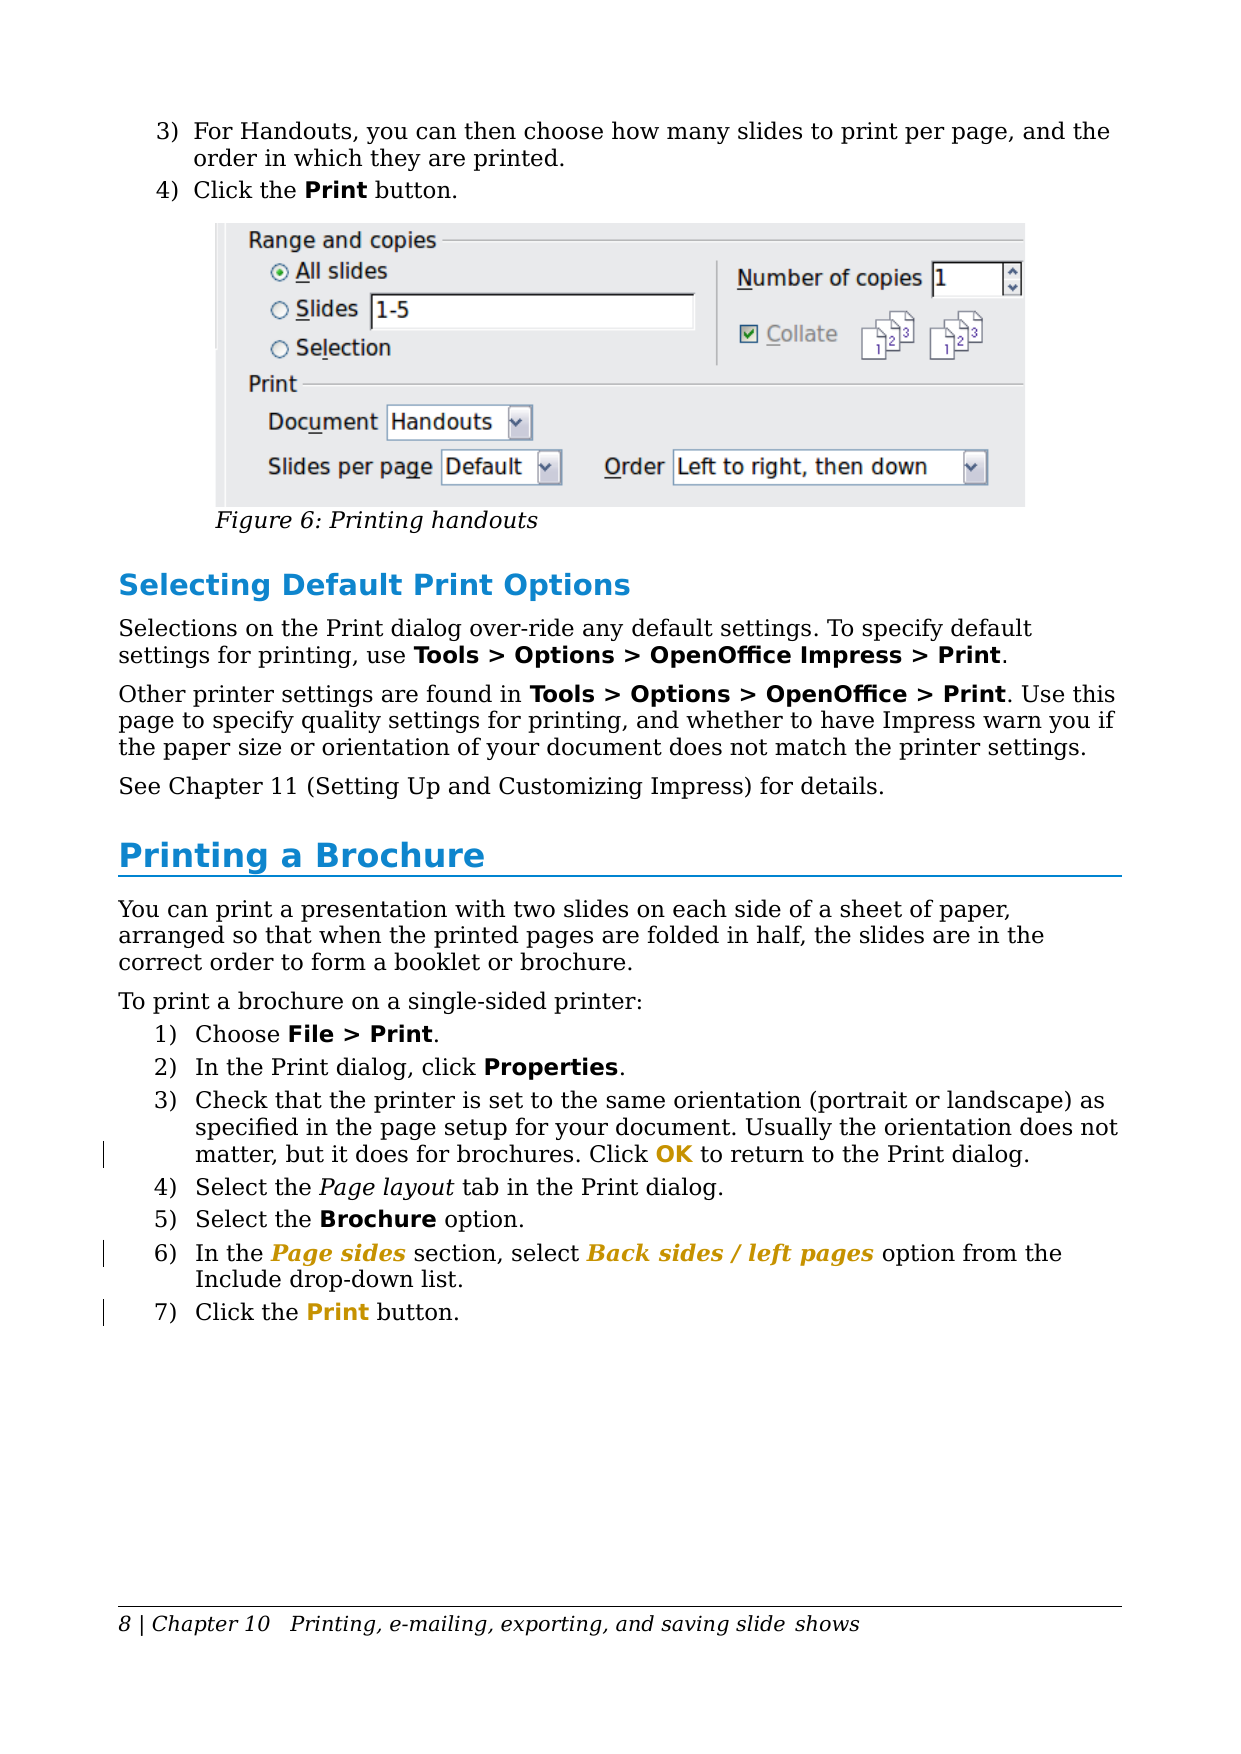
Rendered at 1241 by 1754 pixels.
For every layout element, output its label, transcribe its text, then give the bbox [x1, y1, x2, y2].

list For Handouts, you can then choose how many slides to print per page, and the order in which they are printed. [156, 118, 1122, 171]
list Click the Print button. [177, 1299, 1122, 1326]
list In the Page sides section, select Back sides / left pages option from the Include drop-down list. [177, 1239, 1122, 1293]
text Figure 6: Printing handouts [215, 507, 1025, 533]
list Select the Page layout tab in the Print dialog. [177, 1174, 1122, 1200]
list Check that the printer is set to the same orientation (portrait or landscape) as specified in the page setup for your document. Usually the orientation does not matter, but it does for brochures. Click OK to return to the Print dialog. [177, 1087, 1122, 1167]
subtitle Printing a Brochure [118, 836, 1122, 875]
text You can print a presentation with two slides on each side of a sheet of paper, arranged so that when the printed pages are folded in half, the slides are in the correct order to form a booklet or brochure. [118, 896, 1122, 976]
list In the Print dialog, click Properties. [177, 1054, 1122, 1081]
list Click the Print button. [156, 178, 1122, 204]
text Selections on the Print dialog over-ride any default settings. To specify default settings for printing, use Tools > Options > OpenOffice Impress > Print. [118, 615, 1122, 668]
list To print a brochure on a single-sided printer: [118, 988, 1122, 1015]
subtitle Selecting Default Print Options [118, 569, 1122, 603]
picture [215, 223, 1026, 507]
list Choose File > Print. [177, 1022, 1122, 1048]
text See Chapter 11 (Setting Up and Customizing Impress) for details. [118, 773, 1122, 800]
text Other printer settings are found in Tools > Options > OpenOffice > Print. Use this page to specify quality settings for printing, and whether to have Impress warn you if the paper size or orientation of your document does not match the printer settings. [118, 681, 1122, 761]
list Select the Brochure option. [177, 1207, 1122, 1233]
